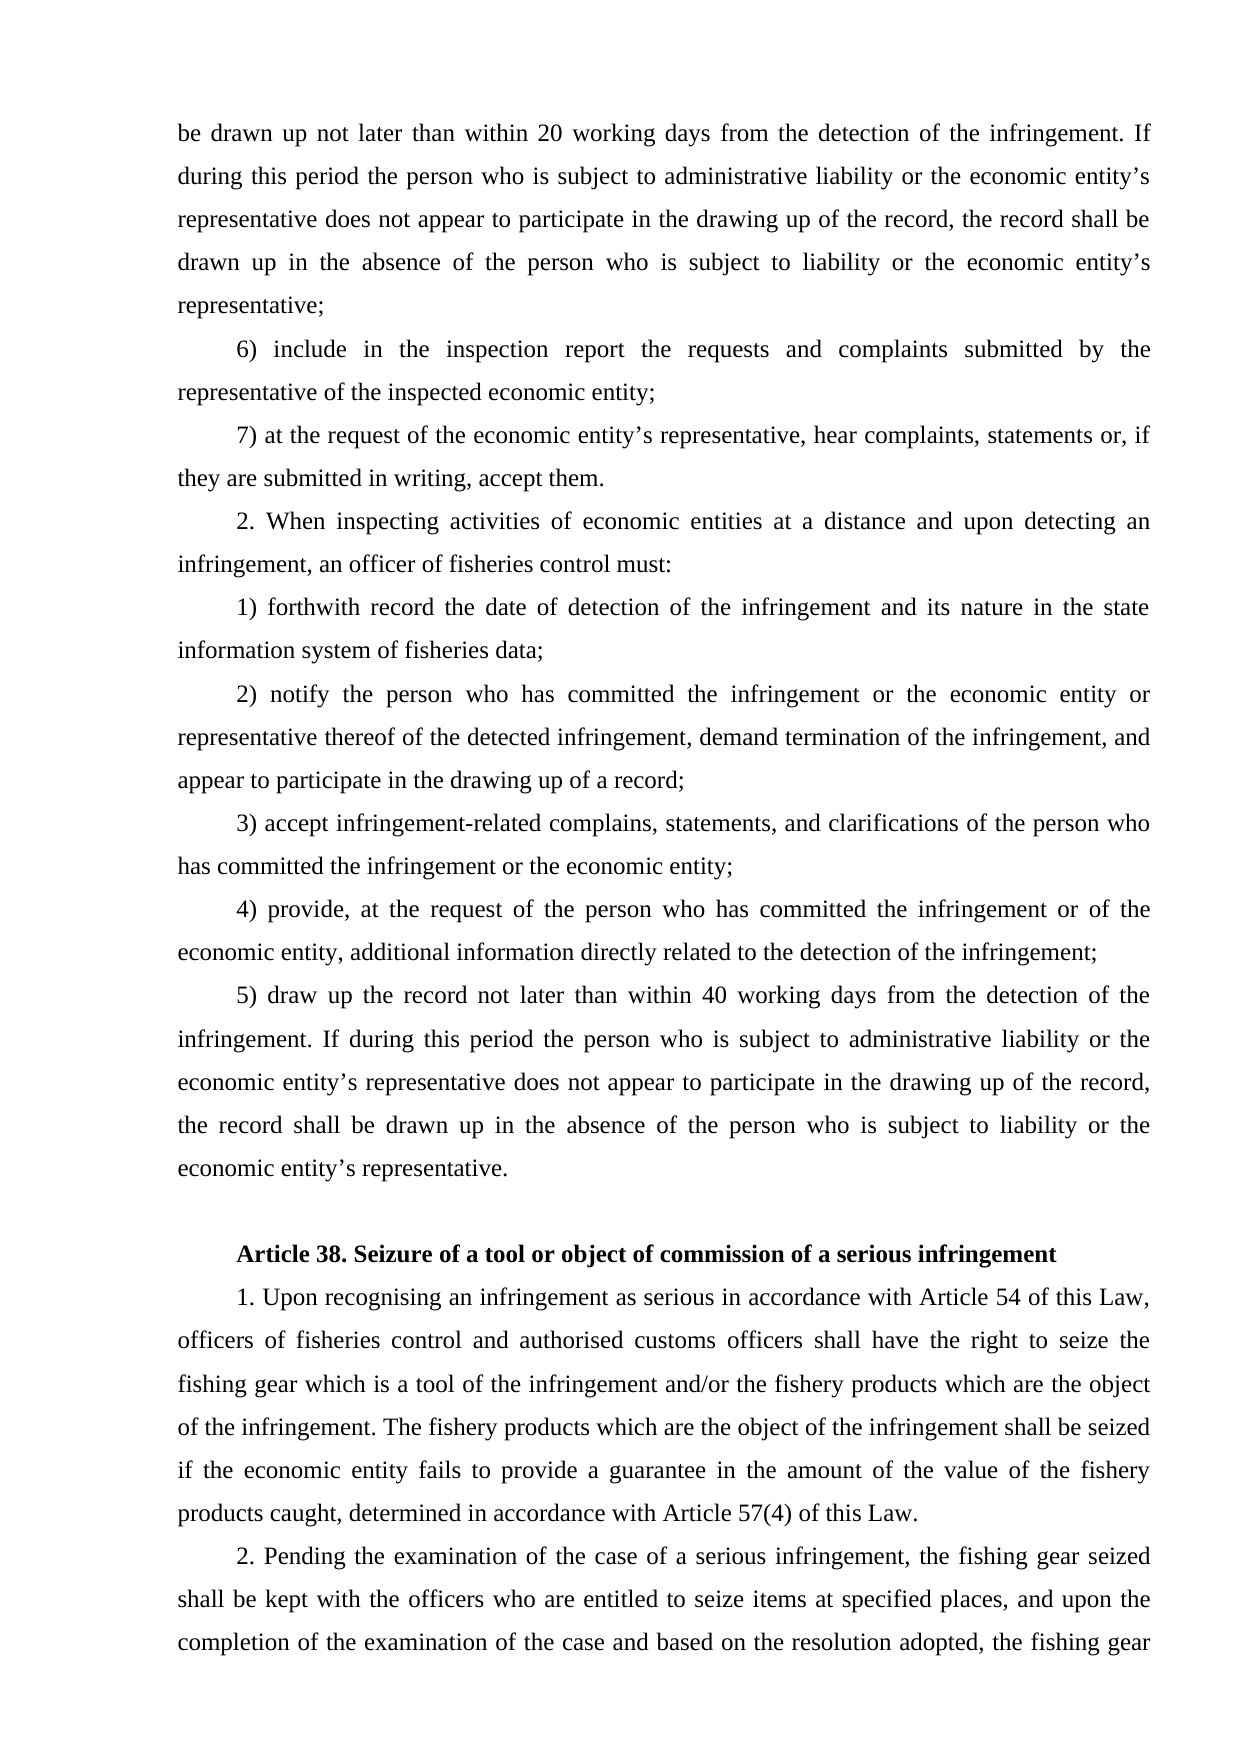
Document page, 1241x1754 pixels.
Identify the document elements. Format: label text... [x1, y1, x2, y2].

text Article 38. Seizure of a tool or object of commission of a serious infringement [177, 1239, 1152, 1268]
text 1. Upon recognising an infringement as serious in accordance with Article 54 of this Law, officers of fisheries control and authorised customs officers shall have the right to seize the fishing gear which is a tool of the infringement and/or the fishery products which are the object of the infringement. The fishery products which are the object of the infringement shall be seized if the economic entity fails to provide a guarantee in the amount of the value of the fishery products caught, determined in accordance with Article 57(4) of this Law. [177, 1282, 1152, 1527]
text be drawn up not later than within 20 working days from the detection of the infringement. If during this period the person who is subject to administrative liability or the economic entity’s representative does not appear to participate in the drawing up of the record, the record shall be drawn up in the absence of the person who is subject to liability or the economic entity’s representative; [177, 118, 1152, 319]
text 3) accept infringement-related complains, statements, and clarifications of the person who has committed the infringement or the economic entity; [177, 808, 1152, 880]
text 1) forthwith record the date of detection of the infringement and its nature in the state information system of fisheries data; [177, 592, 1152, 664]
text 4) provide, at the request of the person who has committed the infringement or of the economic entity, additional information directly related to the detection of the infringement; [177, 894, 1152, 966]
text 6) include in the inspection report the requests and complaints submitted by the representative of the inspected economic entity; [177, 334, 1152, 406]
text 5) draw up the record not later than within 40 working days from the detection of the infringement. If during this period the person who is subject to administrative liability or the economic entity’s representative does not appear to participate in the drawing up of the record, the record shall be drawn up in the absence of the person who is subject to liability or the economic entity’s representative. [177, 981, 1152, 1182]
text 2. Pending the examination of the case of a serious infringement, the fishing gear seized shall be kept with the officers who are entitled to seize items at specified places, and upon the completion of the examination of the case and based on the resolution adopted, the fishing gear [177, 1541, 1152, 1656]
text 2. When inspecting activities of economic entities at a distance and upon detecting an infringement, an officer of fisheries control must: [177, 506, 1152, 578]
text 2) notify the person who has committed the infringement or the economic entity or representative thereof of the detected infringement, demand termination of the infringement, and appear to participate in the drawing up of a record; [177, 679, 1152, 794]
text 7) at the request of the economic entity’s representative, hear complaints, statements or, if they are submitted in writing, accept them. [177, 420, 1152, 492]
